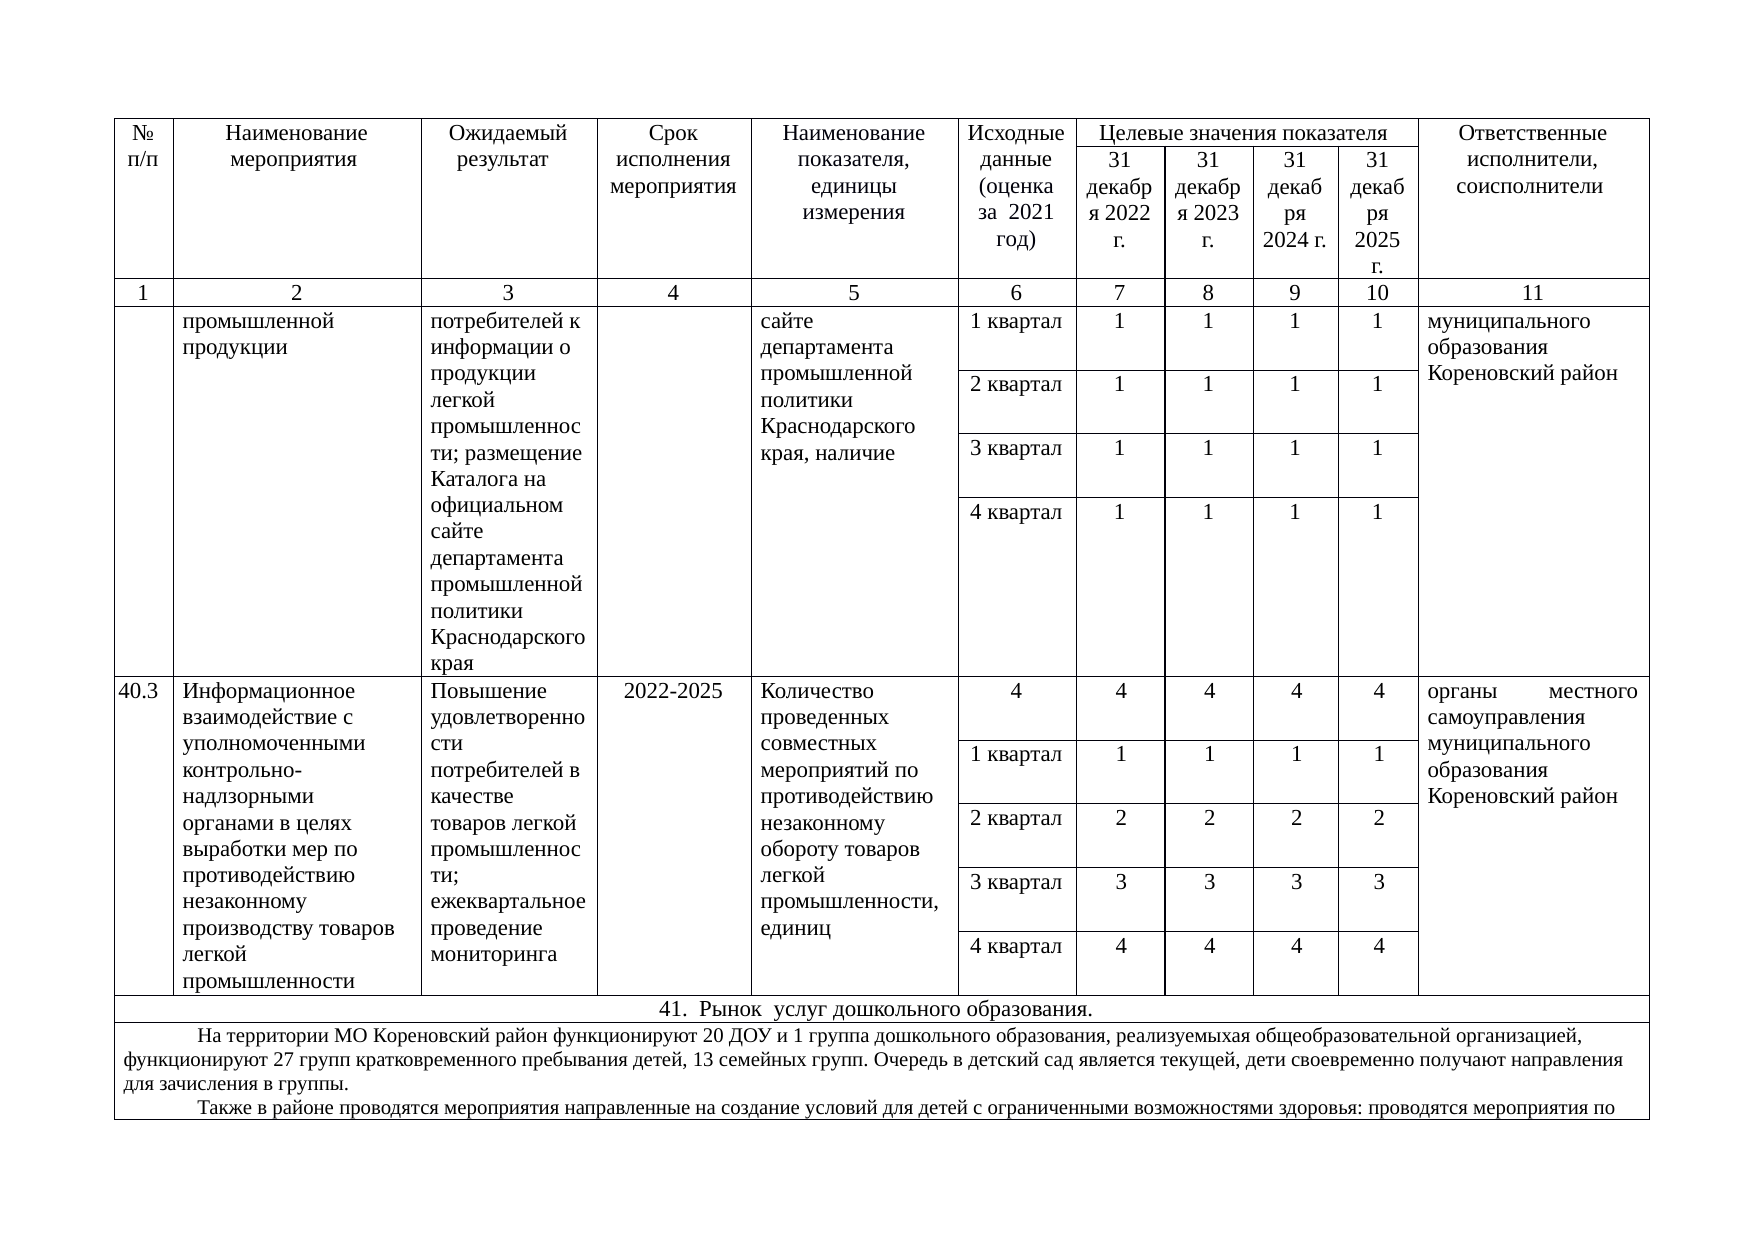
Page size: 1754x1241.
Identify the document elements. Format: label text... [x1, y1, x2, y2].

table_cell 4 [1254, 932, 1338, 994]
table_cell 1 квартал [959, 741, 1076, 803]
table_header Ответственные исполнители, соисполнители [1419, 119, 1649, 278]
table_header Ожидаемый результат [422, 119, 597, 278]
table_cell 3 [1339, 868, 1418, 931]
table_cell 1 [1077, 371, 1164, 433]
table_cell 1 [1254, 371, 1338, 433]
table_cell 1 [1166, 498, 1253, 676]
table_header Наименование показателя, единицы измерения [752, 119, 958, 278]
table_cell 1 [1166, 307, 1253, 369]
table_header Исходные данные (оценка за 2021 год) [959, 119, 1076, 278]
table_cell 1 [1339, 307, 1418, 369]
table_cell 1 [1166, 371, 1253, 433]
table_cell 4 [1166, 677, 1253, 739]
table_cell 4 [1339, 677, 1418, 739]
table_cell 3 квартал [959, 868, 1076, 931]
table_cell 4 [1077, 677, 1164, 739]
table_cell 1 [1166, 741, 1253, 803]
table_cell 10 [1339, 279, 1418, 306]
table_cell 3 [422, 279, 597, 306]
table_cell 3 [1166, 868, 1253, 931]
table_cell 40.3 [115, 677, 173, 994]
table_cell 1 [1339, 741, 1418, 803]
table_cell 1 [1077, 498, 1164, 676]
table_cell 4 [959, 677, 1076, 739]
table_cell 2 квартал [959, 371, 1076, 433]
table_cell 4 [1254, 677, 1338, 739]
table_cell 9 [1254, 279, 1338, 306]
table_cell 1 [1077, 741, 1164, 803]
table_header Целевые значения показателя [1077, 119, 1418, 146]
table_cell 1 [1254, 498, 1338, 676]
table_cell 31 декабря 2025 г. [1339, 147, 1418, 278]
table_cell На территории МО Кореновский район функционируют 20 ДОУ и 1 группа дошкольного образования, реализуемыхая общеобразовательной организацией, функционируют 27 групп кратковременного пребывания детей, 13 семейных групп. Очередь в детский сад является текущей, дети своевременно получают направления для зачисления в группы. Также в районе проводятся мероприятия направленные на создание условий для детей с ограниченными возможностями здоровья: проводятся мероприятия по [115, 1023, 1649, 1119]
table_header Наименование мероприятия [174, 119, 421, 278]
table_cell 2 квартал [959, 804, 1076, 867]
table_cell потребителей к информации о продукции легкой промышленности; размещение Каталога на официальном сайте департамента промышленной политики Краснодарского края [422, 307, 597, 676]
table_cell 3 [1077, 868, 1164, 931]
table_cell 1 [115, 279, 173, 306]
table_cell органы местного самоуправления муниципального образования Кореновский район [1419, 677, 1649, 994]
table_cell 1 [1254, 741, 1338, 803]
table_cell 1 [1339, 498, 1418, 676]
table_cell 2 [174, 279, 421, 306]
table_cell 2 [1339, 804, 1418, 867]
table_cell 11 [1419, 279, 1649, 306]
table_cell 5 [752, 279, 958, 306]
table_cell 31 декабря 2024 г. [1254, 147, 1338, 278]
table_cell 8 [1166, 279, 1253, 306]
table_cell Информационное взаимодействие с уполномоченными контрольно-надлзорными органами в целях выработки мер по противодействию незаконному производству товаров легкой промышленности [174, 677, 421, 994]
table_cell 31 декабря 2023 г. [1166, 147, 1253, 278]
table_cell 6 [959, 279, 1076, 306]
table_header Срок исполнения мероприятия [598, 119, 751, 278]
table_cell 2022-2025 [598, 677, 751, 994]
table_cell муниципального образования Кореновский район [1419, 307, 1649, 676]
table_cell 1 [1166, 434, 1253, 497]
table_header № п/п [115, 119, 173, 278]
table_cell 7 [1077, 279, 1164, 306]
table_cell [115, 307, 173, 676]
table_cell 2 [1166, 804, 1253, 867]
table_cell 4 квартал [959, 498, 1076, 676]
table_cell 3 квартал [959, 434, 1076, 497]
table_cell промышленной продукции [174, 307, 421, 676]
table_cell Повышение удовлетворенности потребителей в качестве товаров легкой промышленности; ежеквартальное проведение мониторинга [422, 677, 597, 994]
table_cell 1 [1077, 307, 1164, 369]
table_cell 4 [598, 279, 751, 306]
table_cell 1 квартал [959, 307, 1076, 369]
table_cell 1 [1254, 434, 1338, 497]
table_cell 1 [1077, 434, 1164, 497]
table_cell 4 квартал [959, 932, 1076, 994]
table_cell 4 [1077, 932, 1164, 994]
table_cell 3 [1254, 868, 1338, 931]
table_cell [598, 307, 751, 676]
table_cell 1 [1339, 371, 1418, 433]
table_cell 41. Рынок услуг дошкольного образования. [115, 996, 1649, 1022]
table_cell сайте департамента промышленной политики Краснодарского края, наличие [752, 307, 958, 676]
table_cell 31 декабря 2022 г. [1077, 147, 1164, 278]
table_cell Количество проведенных совместных мероприятий по противодействию незаконному обороту товаров легкой промышленности, единиц [752, 677, 958, 994]
table_cell 4 [1339, 932, 1418, 994]
table_cell 2 [1254, 804, 1338, 867]
table_cell 1 [1339, 434, 1418, 497]
table_cell 1 [1254, 307, 1338, 369]
table_cell 4 [1166, 932, 1253, 994]
table_cell 2 [1077, 804, 1164, 867]
